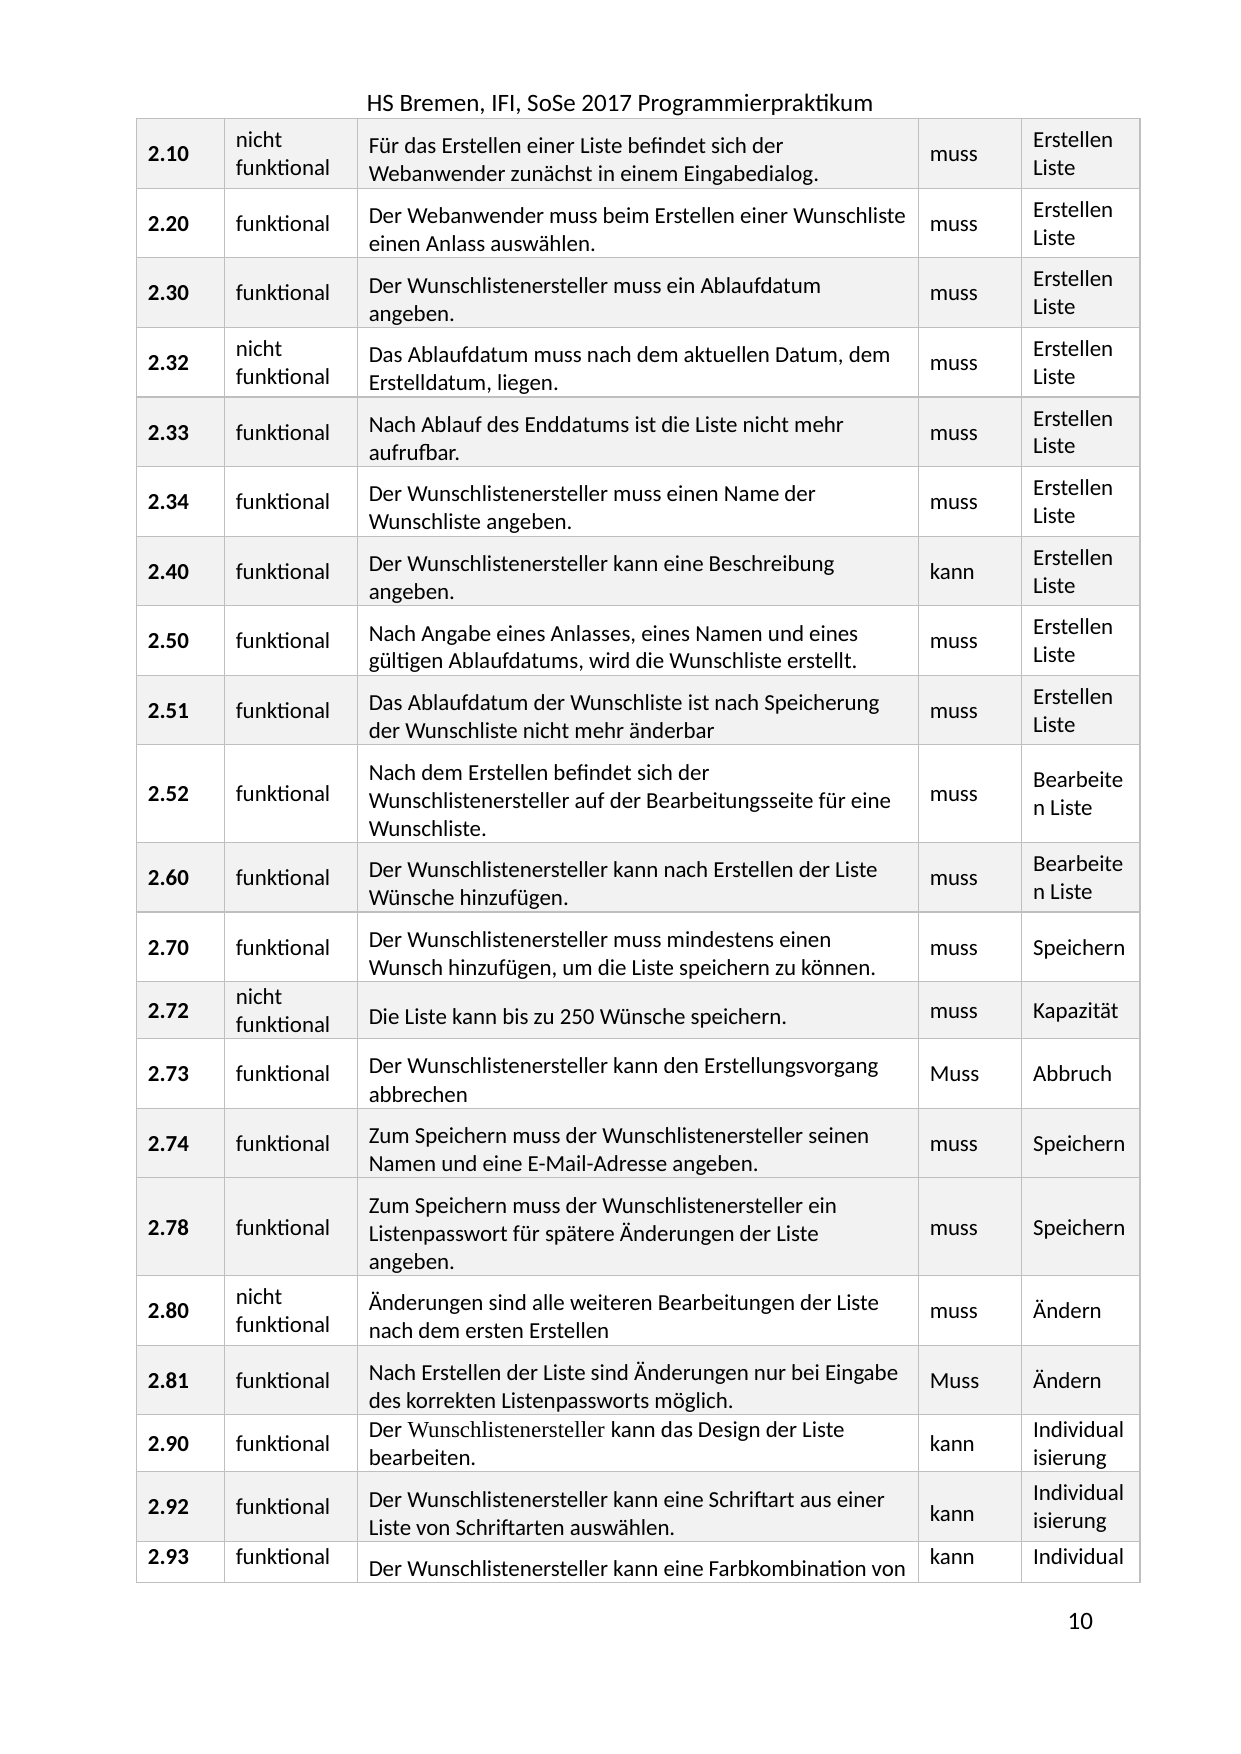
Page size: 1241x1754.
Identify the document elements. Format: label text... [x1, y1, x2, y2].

table_cell muss [919, 398, 1021, 466]
table_cell Erstellen Liste [1022, 328, 1139, 396]
table_cell Nach Angabe eines Anlasses, eines Namen und eines gültigen Ablaufdatums, wird die Wunschliste erstellt. [358, 606, 918, 675]
table_cell 2.10 [137, 119, 224, 188]
table_cell Der Wunschlistenersteller kann eine Schriftart aus einer Liste von Schriftarten auswählen. [358, 1472, 918, 1541]
table_cell muss [919, 843, 1021, 911]
table_cell Nach Ablauf des Enddatums ist die Liste nicht mehr aufrufbar. [358, 398, 918, 466]
table_cell funktional [225, 467, 357, 536]
table_cell 2.51 [137, 676, 224, 744]
table_cell Der Wunschlistenersteller kann das Design der Liste bearbeiten. [358, 1415, 918, 1471]
table_cell Abbruch [1022, 1039, 1139, 1108]
table_cell funktional [225, 537, 357, 605]
table_cell kann [919, 1472, 1021, 1541]
table_cell Für das Erstellen einer Liste befindet sich der Webanwender zunächst in einem Eingabedialog. [358, 119, 918, 188]
table_cell Ändern [1022, 1276, 1139, 1344]
table_cell funktional [225, 1178, 357, 1275]
table_cell Der Wunschlistenersteller muss ein Ablaufdatum angeben. [358, 258, 918, 327]
table_cell Individualisierung [1022, 1415, 1139, 1471]
table_cell Speichern [1022, 1178, 1139, 1275]
table_cell muss [919, 913, 1021, 981]
table_cell 2.70 [137, 913, 224, 981]
table_cell 2.33 [137, 398, 224, 466]
table_cell 2.81 [137, 1346, 224, 1414]
table_cell nicht funktional [225, 982, 357, 1038]
table_cell muss [919, 1276, 1021, 1344]
table_cell Erstellen Liste [1022, 189, 1139, 257]
table_cell 2.93 [137, 1542, 224, 1582]
table_cell 2.32 [137, 328, 224, 396]
table_cell Der Webanwender muss beim Erstellen einer Wunschliste einen Anlass auswählen. [358, 189, 918, 257]
table_cell muss [919, 606, 1021, 675]
table_cell 2.20 [137, 189, 224, 257]
table_cell muss [919, 676, 1021, 744]
table_cell kann [919, 537, 1021, 605]
table_cell Erstellen Liste [1022, 398, 1139, 466]
table_cell Der Wunschlistenersteller kann eine Farbkombination von [358, 1542, 918, 1582]
table_cell funktional [225, 189, 357, 257]
table_cell 2.30 [137, 258, 224, 327]
table_cell 2.90 [137, 1415, 224, 1471]
table_cell Speichern [1022, 1109, 1139, 1177]
table_cell Nach Erstellen der Liste sind Änderungen nur bei Eingabe des korrekten Listenpassworts möglich. [358, 1346, 918, 1414]
table_cell funktional [225, 745, 357, 842]
table_cell muss [919, 1109, 1021, 1177]
table_cell Bearbeiten Liste [1022, 745, 1139, 842]
table_cell 2.73 [137, 1039, 224, 1108]
table_cell funktional [225, 606, 357, 675]
table_cell funktional [225, 1346, 357, 1414]
table_cell muss [919, 1178, 1021, 1275]
table_cell Der Wunschlistenersteller kann eine Beschreibung angeben. [358, 537, 918, 605]
table_cell muss [919, 328, 1021, 396]
table_cell Erstellen Liste [1022, 676, 1139, 744]
table_cell 2.50 [137, 606, 224, 675]
table_cell Kapazität [1022, 982, 1139, 1038]
table_cell funktional [225, 843, 357, 911]
table_cell 2.92 [137, 1472, 224, 1541]
table_cell funktional [225, 258, 357, 327]
table_cell Muss [919, 1039, 1021, 1108]
table_cell Muss [919, 1346, 1021, 1414]
table_cell Zum Speichern muss der Wunschlistenersteller seinen Namen und eine E-Mail-Adresse angeben. [358, 1109, 918, 1177]
table_cell funktional [225, 398, 357, 466]
table_cell kann [919, 1542, 1021, 1582]
table_cell muss [919, 189, 1021, 257]
table_cell Erstellen Liste [1022, 119, 1139, 188]
table_cell Das Ablaufdatum der Wunschliste ist nach Speicherung der Wunschliste nicht mehr änderbar [358, 676, 918, 744]
table_cell Erstellen Liste [1022, 606, 1139, 675]
table_cell Bearbeiten Liste [1022, 843, 1139, 911]
table_cell Erstellen Liste [1022, 537, 1139, 605]
table_cell Zum Speichern muss der Wunschlistenersteller ein Listenpasswort für spätere Änderungen der Liste angeben. [358, 1178, 918, 1275]
table_cell Speichern [1022, 913, 1139, 981]
table_cell 2.78 [137, 1178, 224, 1275]
table_cell 2.40 [137, 537, 224, 605]
table_cell funktional [225, 1472, 357, 1541]
table_cell Erstellen Liste [1022, 258, 1139, 327]
table_cell Der Wunschlistenersteller muss mindestens einen Wunsch hinzufügen, um die Liste speichern zu können. [358, 913, 918, 981]
table_cell Individual [1022, 1542, 1139, 1582]
table_cell 2.34 [137, 467, 224, 536]
table_cell Das Ablaufdatum muss nach dem aktuellen Datum, dem Erstelldatum, liegen. [358, 328, 918, 396]
table_cell muss [919, 467, 1021, 536]
table_cell Erstellen Liste [1022, 467, 1139, 536]
table_cell funktional [225, 676, 357, 744]
table_cell muss [919, 745, 1021, 842]
table_cell nicht funktional [225, 1276, 357, 1344]
table_cell funktional [225, 1415, 357, 1471]
table_cell Nach dem Erstellen befindet sich der Wunschlistenersteller auf der Bearbeitungsseite für eine Wunschliste. [358, 745, 918, 842]
table_cell Der Wunschlistenersteller muss einen Name der Wunschliste angeben. [358, 467, 918, 536]
table_cell Änderungen sind alle weiteren Bearbeitungen der Liste nach dem ersten Erstellen [358, 1276, 918, 1344]
table_cell 2.80 [137, 1276, 224, 1344]
table_cell Die Liste kann bis zu 250 Wünsche speichern. [358, 982, 918, 1038]
table_cell 2.52 [137, 745, 224, 842]
table_cell funktional [225, 1039, 357, 1108]
table_cell 2.72 [137, 982, 224, 1038]
table_cell 2.60 [137, 843, 224, 911]
table_cell muss [919, 119, 1021, 188]
table_cell muss [919, 982, 1021, 1038]
table_cell nicht funktional [225, 328, 357, 396]
table_cell funktional [225, 1542, 357, 1582]
table_cell Individualisierung [1022, 1472, 1139, 1541]
table_cell funktional [225, 1109, 357, 1177]
table_cell 2.74 [137, 1109, 224, 1177]
table_cell nicht funktional [225, 119, 357, 188]
table_cell kann [919, 1415, 1021, 1471]
table_cell funktional [225, 913, 357, 981]
table_cell muss [919, 258, 1021, 327]
table_cell Der Wunschlistenersteller kann nach Erstellen der Liste Wünsche hinzufügen. [358, 843, 918, 911]
table_cell Ändern [1022, 1346, 1139, 1414]
table_cell Der Wunschlistenersteller kann den Erstellungsvorgang abbrechen [358, 1039, 918, 1108]
